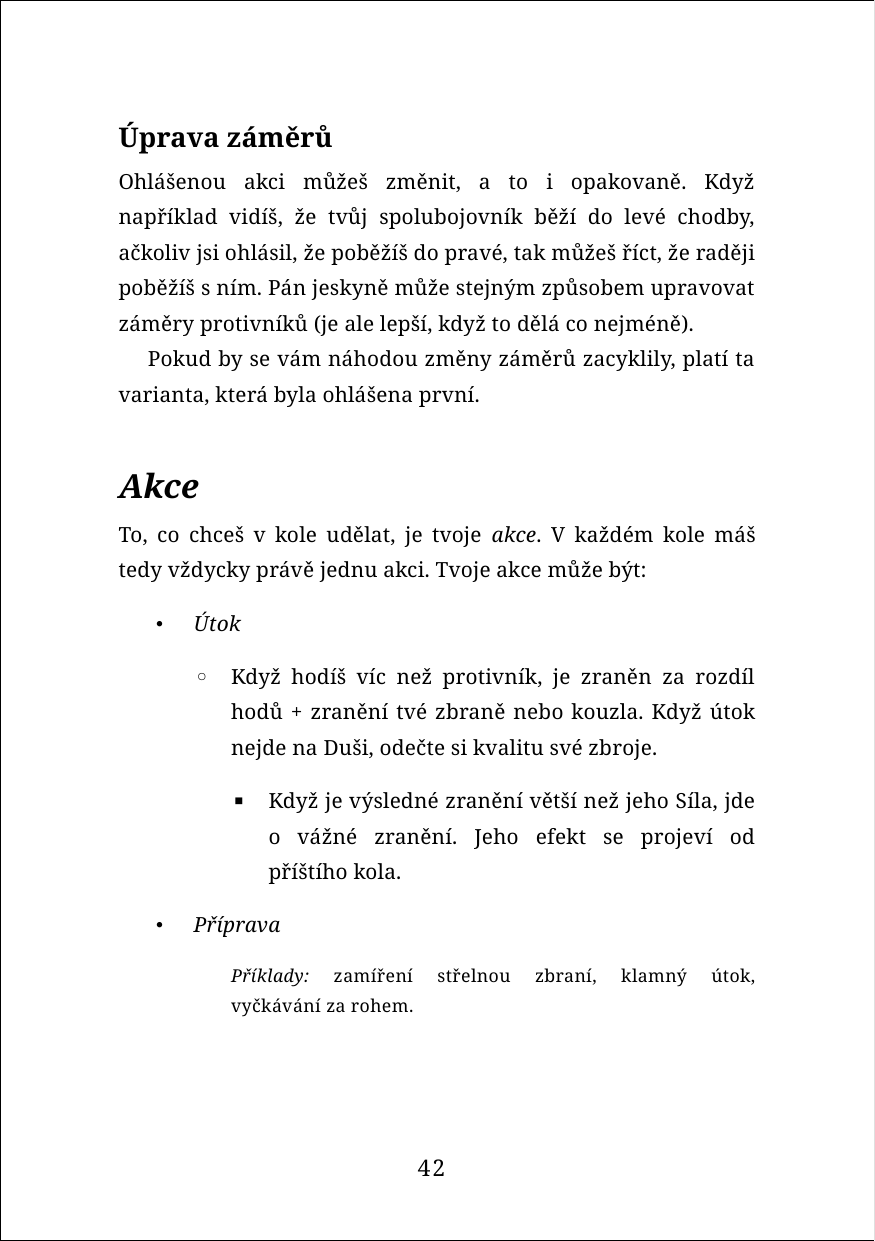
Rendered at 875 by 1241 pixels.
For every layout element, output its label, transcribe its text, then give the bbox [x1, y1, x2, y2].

subtitle Úprava záměrů [118, 118, 756, 155]
list Když je výsledné zranění větší než jeho Síla, jde o vážné zranění. Jeho efekt se projeví od příštího kola. [231, 786, 756, 886]
text Ohlášenou akci můžeš změnit, a to i opakovaně. Když například vidíš, že tvůj spolubojovník běží do levé chodby, ačkoliv jsi ohlásil, že poběžíš do pravé, tak můžeš říct, že raději poběžíš s ním. Pán jeskyně může stejným způsobem upravovat záměry protivníků (je ale lepší, když to dělá co nejméně). Pokud by se vám náhodou změny záměrů zacyklily, platí ta varianta, která byla ohlášena první. [118, 167, 756, 408]
list Příprava [156, 911, 756, 939]
list Příklady: zamíření střelnou zbraní, klamný útok, vyčkávání za rohem. [193, 964, 756, 1018]
list Když hodíš víc než protivník, je zraněn za rozdíl hodů + zranění tvé zbraně nebo kouzla. Když útok nejde na Duši, odečte si kvalitu své zbroje. [193, 662, 756, 761]
list Útok [156, 609, 756, 637]
subtitle Akce [118, 463, 756, 508]
text To, co chceš v kole udělat, je tvoje akce. V každém kole máš tedy vždycky právě jednu akci. Tvoje akce může být: [118, 520, 756, 584]
